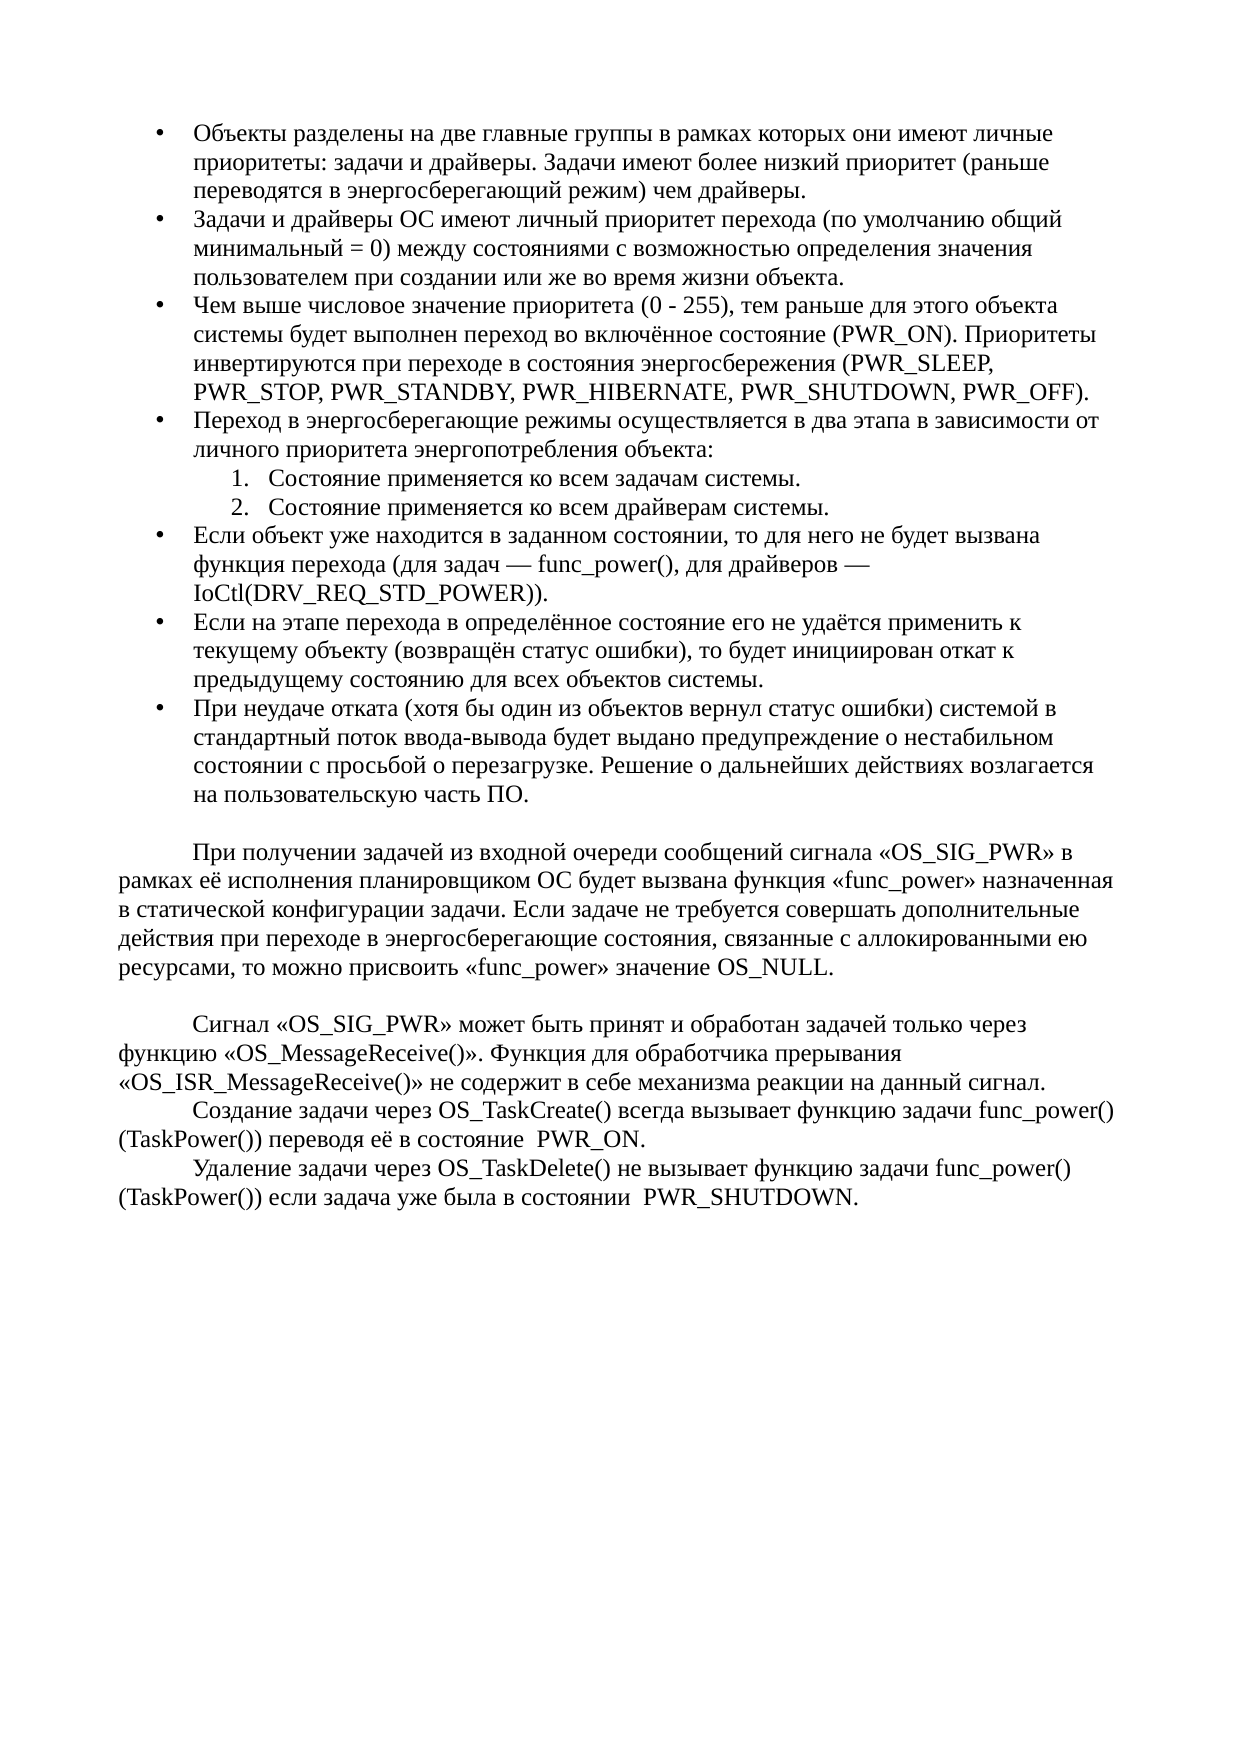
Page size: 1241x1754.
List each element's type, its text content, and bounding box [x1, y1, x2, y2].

text Создание задачи через OS_TaskCreate() всегда вызывает функцию задачи func_power() (TaskPower()) переводя её в состояние PWR_ON. [118, 1096, 1122, 1153]
list Объекты разделены на две главные группы в рамках которых они имеют личные приоритеты: задачи и драйверы. Задачи имеют более низкий приоритет (раньше переводятся в энергосберегающий режим) чем драйверы. [156, 118, 1122, 204]
list Состояние применяется ко всем задачам системы. [231, 463, 1122, 492]
list Если на этапе перехода в определённое состояние его не удаётся применить к текущему объекту (возвращён статус ошибки), то будет инициирован откат к предыдущему состоянию для всех объектов системы. [156, 607, 1122, 693]
list Чем выше числовое значение приоритета (0 - 255), тем раньше для этого объекта системы будет выполнен переход во включённое состояние (PWR_ON). Приоритеты инвертируются при переходе в состояния энергосбережения (PWR_SLEEP, PWR_STOP, PWR_STANDBY, PWR_HIBERNATE, PWR_SHUTDOWN, PWR_OFF). [156, 291, 1122, 406]
list При неудаче отката (хотя бы один из объектов вернул статус ошибки) системой в стандартный поток ввода-вывода будет выдано предупреждение о нестабильном состоянии с просьбой о перезагрузке. Решение о дальнейших действиях возлагается на пользовательскую часть ПО. [156, 693, 1122, 808]
list Состояние применяется ко всем драйверам системы. [231, 492, 1122, 521]
text Удаление задачи через OS_TaskDelete() не вызывает функцию задачи func_power() (TaskPower()) если задача уже была в состоянии PWR_SHUTDOWN. [118, 1153, 1122, 1211]
text Сигнал «OS_SIG_PWR» может быть принят и обработан задачей только через функцию «OS_MessageReceive()». Функция для обработчика прерывания «OS_ISR_MessageReceive()» не содержит в себе механизма реакции на данный сигнал. [118, 1009, 1122, 1096]
text При получении задачей из входной очереди сообщений сигнала «OS_SIG_PWR» в рамках её исполнения планировщиком ОС будет вызвана функция «func_power» назначенная в статической конфигурации задачи. Если задаче не требуется совершать дополнительные действия при переходе в энергосберегающие состояния, связанные с аллокированными ею ресурсами, то можно присвоить «func_power» значение OS_NULL. [118, 837, 1122, 981]
list Переход в энергосберегающие режимы осуществляется в два этапа в зависимости от личного приоритета энергопотребления объекта: [156, 406, 1122, 463]
list Если объект уже находится в заданном состоянии, то для него не будет вызвана функция перехода (для задач — func_power(), для драйверов — IoCtl(DRV_REQ_STD_POWER)). [156, 521, 1122, 607]
list Задачи и драйверы ОС имеют личный приоритет перехода (по умолчанию общий минимальный = 0) между состояниями с возможностью определения значения пользователем при создании или же во время жизни объекта. [156, 204, 1122, 291]
